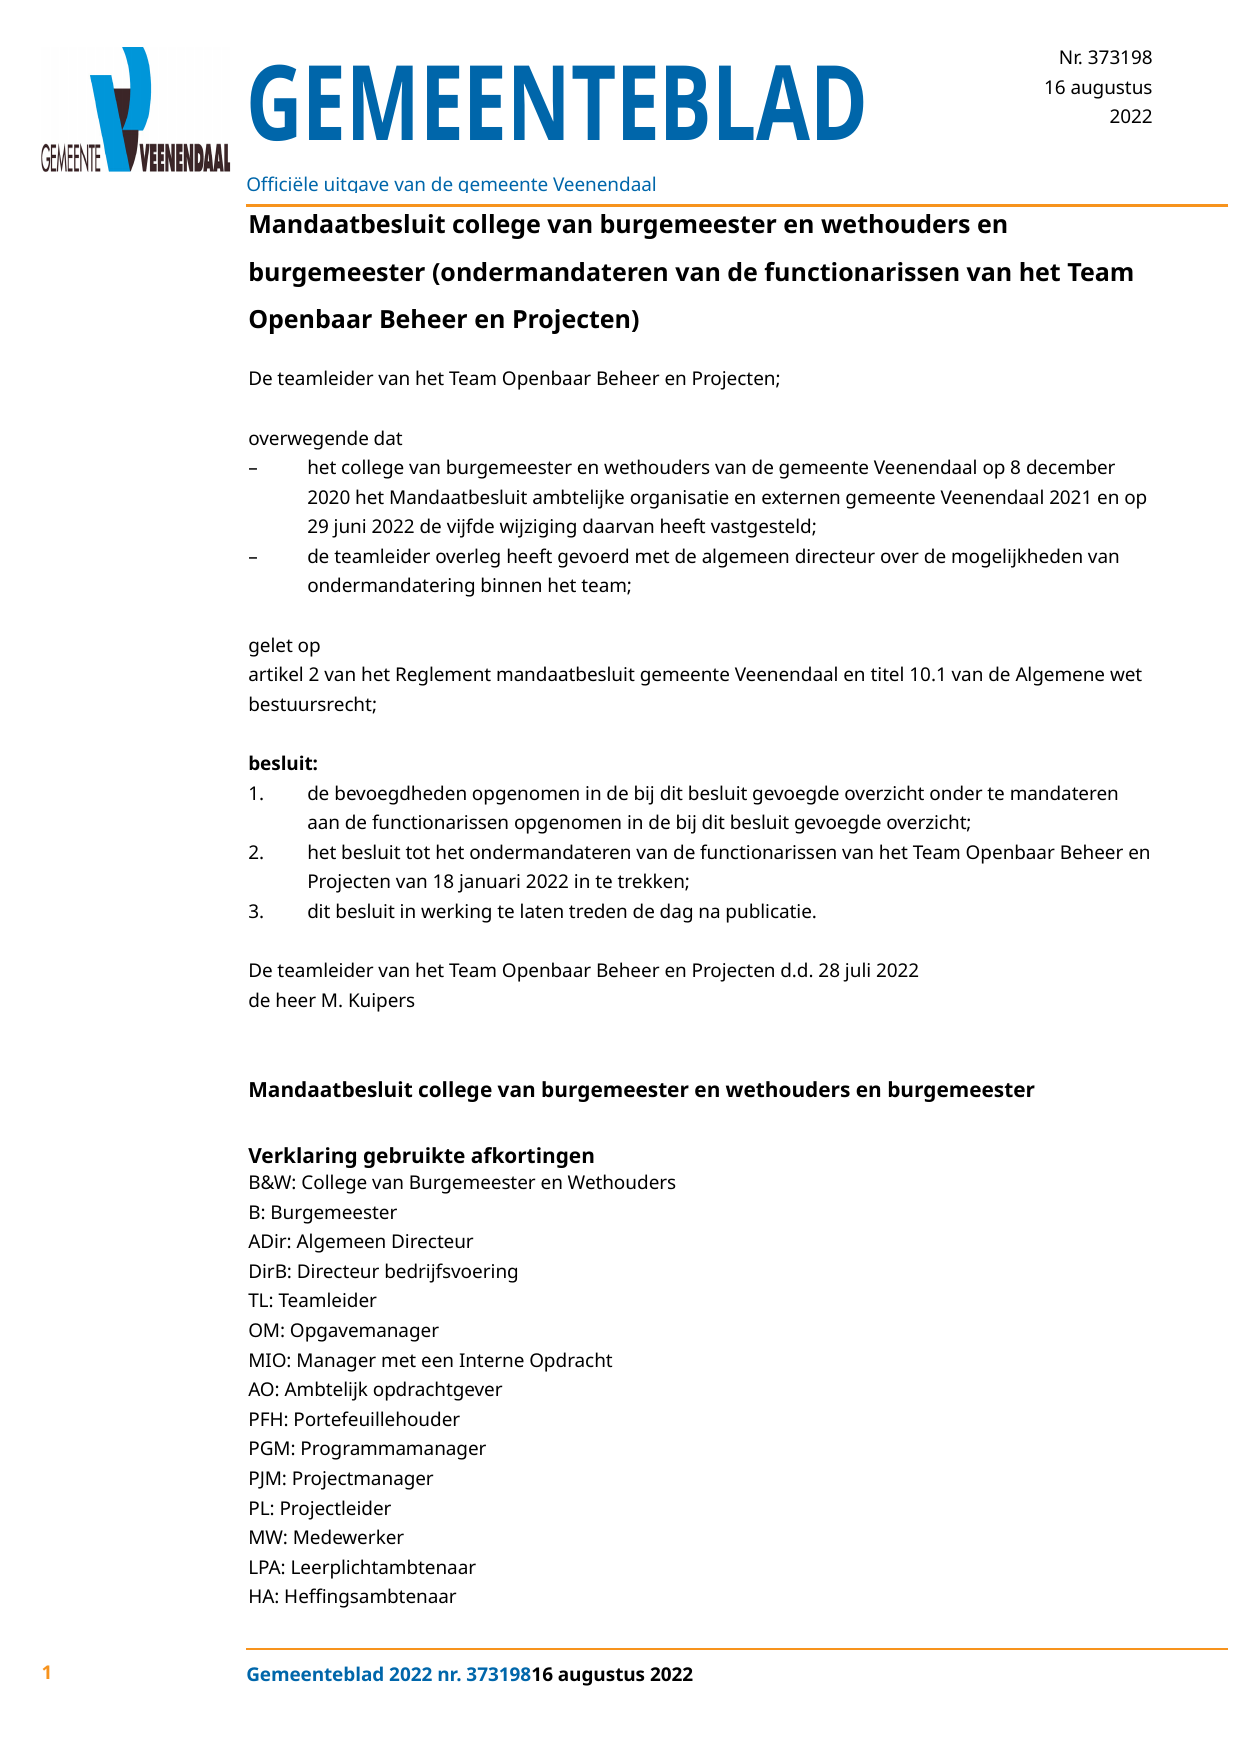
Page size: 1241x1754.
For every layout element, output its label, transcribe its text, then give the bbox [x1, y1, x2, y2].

text LPA: Leerplichtambtenaar [248, 1554, 1152, 1579]
text PL: Projectleider [248, 1495, 1152, 1520]
text DirB: Directeur bedrijfsvoering [248, 1258, 1152, 1284]
text Mandaatbesluit college van burgemeester en wethouders en burgemeester (ondermandateren van de functionarissen van het Team Openbaar Beheer en Projecten) [248, 207, 1152, 336]
text PFH: Portefeuillehouder [248, 1406, 1152, 1432]
text B: Burgemeester [248, 1199, 1152, 1224]
text besluit: [248, 750, 1152, 776]
text gelet op [248, 632, 1152, 657]
text PJM: Projectmanager [248, 1465, 1152, 1491]
text AO: Ambtelijk opdrachtgever [248, 1376, 1152, 1402]
text MIO: Manager met een Interne Opdracht [248, 1347, 1152, 1372]
text B&W: College van Burgemeester en Wethouders [248, 1169, 1152, 1195]
text artikel 2 van het Reglement mandaatbesluit gemeente Veenendaal en titel 10.1 van de Algemene wet bestuursrecht; [248, 661, 1152, 717]
picture [123, 47, 231, 172]
picture [41, 47, 130, 172]
text PGM: Programmamanager [248, 1436, 1152, 1461]
text De teamleider van het Team Openbaar Beheer en Projecten; [248, 366, 1152, 391]
text De teamleider van het Team Openbaar Beheer en Projecten d.d. 28 juli 2022 [248, 957, 1152, 983]
text Mandaatbesluit college van burgemeester en wethouders en burgemeester [248, 1076, 1152, 1104]
text overwegende dat [248, 425, 1152, 450]
list de bevoegdheden opgenomen in de bij dit besluit gevoegde overzicht onder te mandateren aan de functionarissen opgenomen in de bij dit besluit gevoegde overzicht; [248, 780, 1152, 835]
text ADir: Algemeen Directeur [248, 1228, 1152, 1254]
text OM: Opgavemanager [248, 1317, 1152, 1343]
text Verklaring gebruikte afkortingen [248, 1141, 1152, 1169]
list het college van burgemeester en wethouders van de gemeente Veenendaal op 8 december 2020 het Mandaatbesluit ambtelijke organisatie en externen gemeente Veenendaal 2021 en op 29 juni 2022 de vijfde wijziging daarvan heeft vastgesteld; [248, 454, 1152, 539]
list dit besluit in werking te laten treden de dag na publicatie. [248, 898, 1152, 924]
text HA: Heffingsambtenaar [248, 1583, 1152, 1609]
text de heer M. Kuipers [248, 987, 1152, 1012]
text TL: Teamleider [248, 1288, 1152, 1313]
text MW: Medewerker [248, 1524, 1152, 1550]
list de teamleider overleg heeft gevoerd met de algemeen directeur over de mogelijkheden van ondermandatering binnen het team; [248, 543, 1152, 598]
list het besluit tot het ondermandateren van de functionarissen van het Team Openbaar Beheer en Projecten van 18 januari 2022 in te trekken; [248, 839, 1152, 894]
